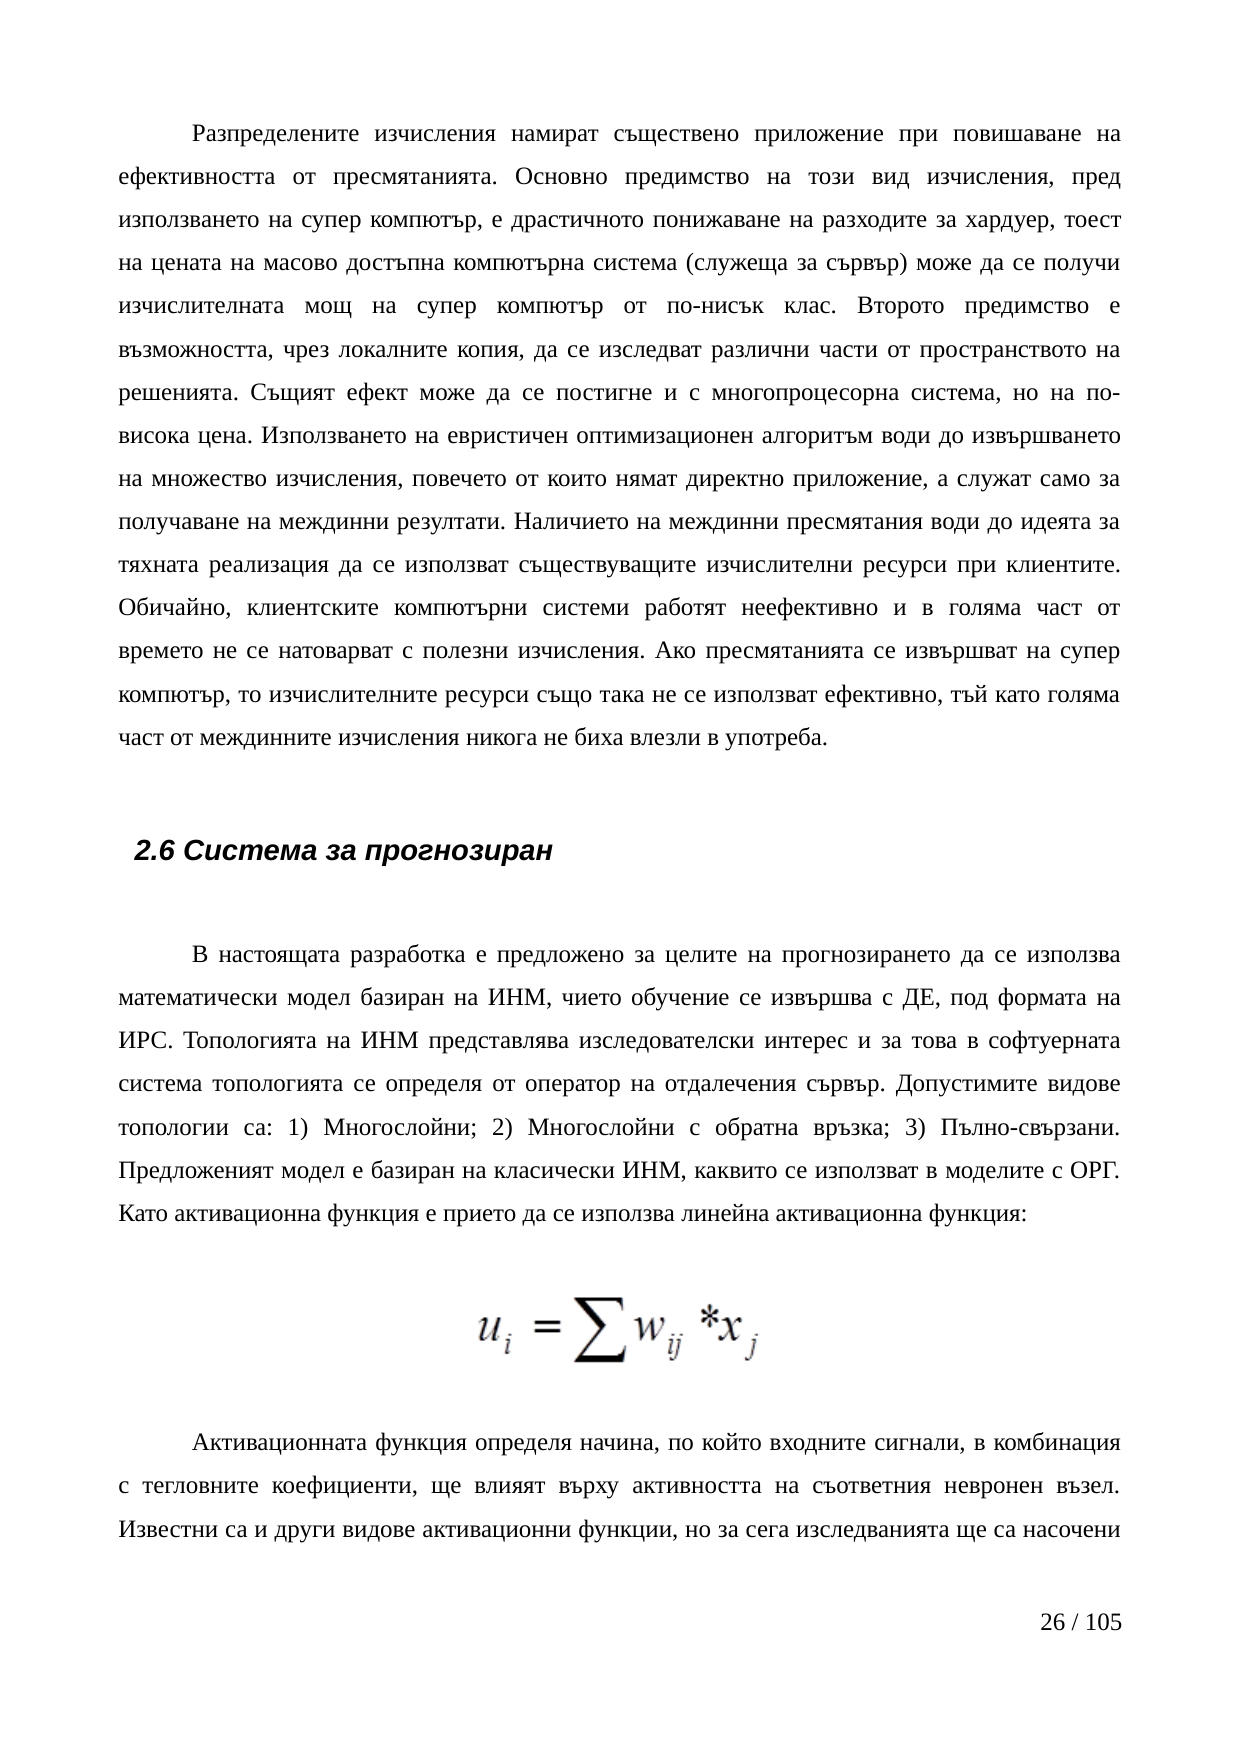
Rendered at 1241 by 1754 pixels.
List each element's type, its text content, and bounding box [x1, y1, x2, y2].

subtitle 2.6 Система за прогнозиран [118, 833, 1122, 867]
text Разпределените изчисления намират съществено приложение при повишаване на ефективността от пресмятанията. Основно предимство на този вид изчисления, пред използването на супер компютър, е драстичното понижаване на разходите за хардуер, тоест на цената на масово достъпна компютърна система (служеща за сървър) може да се получи изчислителната мощ на супер компютър от по-нисък клас. Второто предимство е възможността, чрез локалните копия, да се изследват различни части от пространството на решенията. Същият ефект може да се постигне и с многопроцесорна система, но на по-висока цена. Използването на евристичен оптимизационен алгоритъм води до извършването на множество изчисления, повечето от които нямат директно приложение, а служат само за получаване на междинни резултати. Наличието на междинни пресмятания води до идеята за тяхната реализация да се използват съществуващите изчислителни ресурси при клиентите. Обичайно, клиентските компютърни системи работят неефективно и в голяма част от времето не се натоварват с полезни изчисления. Ако пресмятанията се извършват на супер компютър, то изчислителните ресурси също така не се използват ефективно, тъй като голяма част от междинните изчисления никога не биха влезли в употреба. [118, 118, 1122, 751]
text В настоящата разработка е предложено за целите на прогнозирането да се използва математически модел базиран на ИНМ, чието обучение се извършва с ДЕ, под формата на ИРС. Топологията на ИНМ представлява изследователски интерес и за това в софтуерната система топологията се определя от оператор на отдалечения сървър. Допустимите видове топологии са: 1) Многослойни; 2) Многослойни с обратна връзка; 3) Пълно-свързани. Предложеният модел е базиран на класически ИНМ, каквито се използват в моделите с ОРГ. Като активационна функция е прието да се използва линейна активационна функция: [118, 939, 1122, 1227]
text Активационната функция определя начина, по който входните сигнали, в комбинация с тегловните коефициенти, ще влияят върху активността на съответния невронен възел. Известни са и други видове активационни функции, но за сега изследванията ще са насочени [118, 1427, 1122, 1542]
